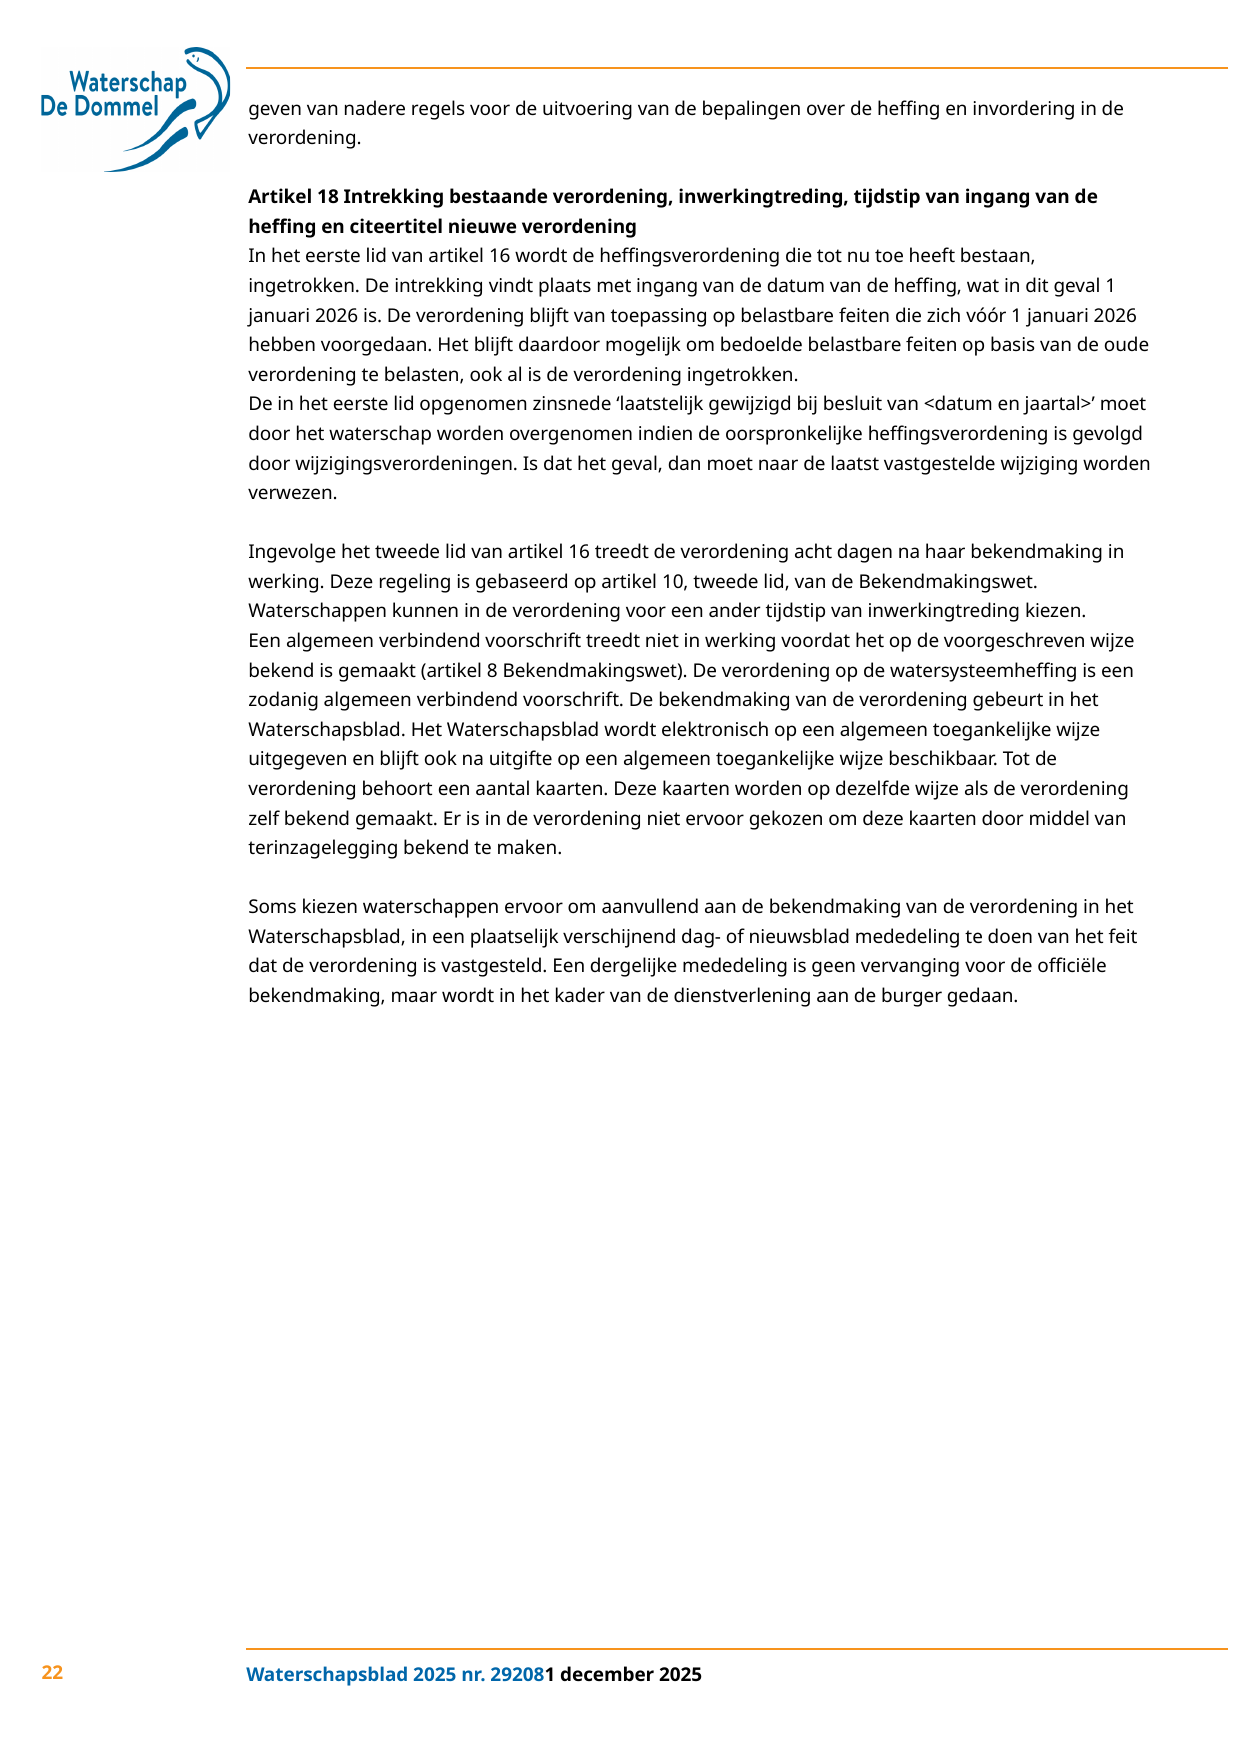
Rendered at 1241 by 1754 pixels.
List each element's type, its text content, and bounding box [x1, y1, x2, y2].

picture [41, 47, 231, 172]
picture [204, 47, 231, 76]
text In het eerste lid van artikel 16 wordt de heffingsverordening die tot nu toe heeft bestaan, ingetrokken. De intrekking vindt plaats met ingang van de datum van de heffing, wat in dit geval 1 januari 2026 is. De verordening blijft van toepassing op belastbare feiten die zich vóór 1 januari 2026 hebben voorgedaan. Het blijft daardoor mogelijk om bedoelde belastbare feiten op basis van de oude verordening te belasten, ook al is de verordening ingetrokken. [248, 243, 1152, 387]
text Ingevolge het tweede lid van artikel 16 treedt de verordening acht dagen na haar bekendmaking in werking. Deze regeling is gebaseerd op artikel 10, tweede lid, van de Bekendmakingswet. Waterschappen kunnen in de verordening voor een ander tijdstip van inwerkingtreding kiezen. [248, 538, 1152, 623]
text geven van nadere regels voor de uitvoering van de bepalingen over de heffing en invordering in de verordening. [248, 95, 1152, 150]
picture [198, 118, 210, 131]
text Artikel 18 Intrekking bestaande verordening, inwerkingtreding, tijdstip van ingang van de heffing en citeertitel nieuwe verordening [248, 183, 1152, 239]
text De in het eerste lid opgenomen zinsnede ‘laatstelijk gewijzigd bij besluit van <datum en jaartal>’ moet door het waterschap worden overgenomen indien de oorspronkelijke heffingsverordening is gevolgd door wijzigingsverordeningen. Is dat het geval, dan moet naar de laatst vastgestelde wijziging worden verwezen. [248, 391, 1152, 505]
text Soms kiezen waterschappen ervoor om aanvullend aan de bekendmaking van de verordening in het Waterschapsblad, in een plaatselijk verschijnend dag- of nieuwsblad mededeling te doen van het feit dat de verordening is vastgesteld. Een dergelijke mededeling is geen vervanging voor de officiële bekendmaking, maar wordt in het kader van de dienstverlening aan de burger gedaan. [248, 893, 1152, 1008]
picture [45, 99, 51, 111]
text Een algemeen verbindend voorschrift treedt niet in werking voordat het op de voorgeschreven wijze bekend is gemaakt (artikel 8 Bekendmakingswet). De verordening op de watersysteemheffing is een zodanig algemeen verbindend voorschrift. De bekendmaking van de verordening gebeurt in het Waterschapsblad. Het Waterschapsblad wordt elektronisch op een algemeen toegankelijke wijze uitgegeven en blijft ook na uitgifte op een algemeen toegankelijke wijze beschikbaar. Tot de verordening behoort een aantal kaarten. Deze kaarten worden op dezelfde wijze als de verordening zelf bekend gemaakt. Er is in de verordening niet ervoor gekozen om deze kaarten door middel van terinzagelegging bekend te maken. [248, 627, 1152, 860]
